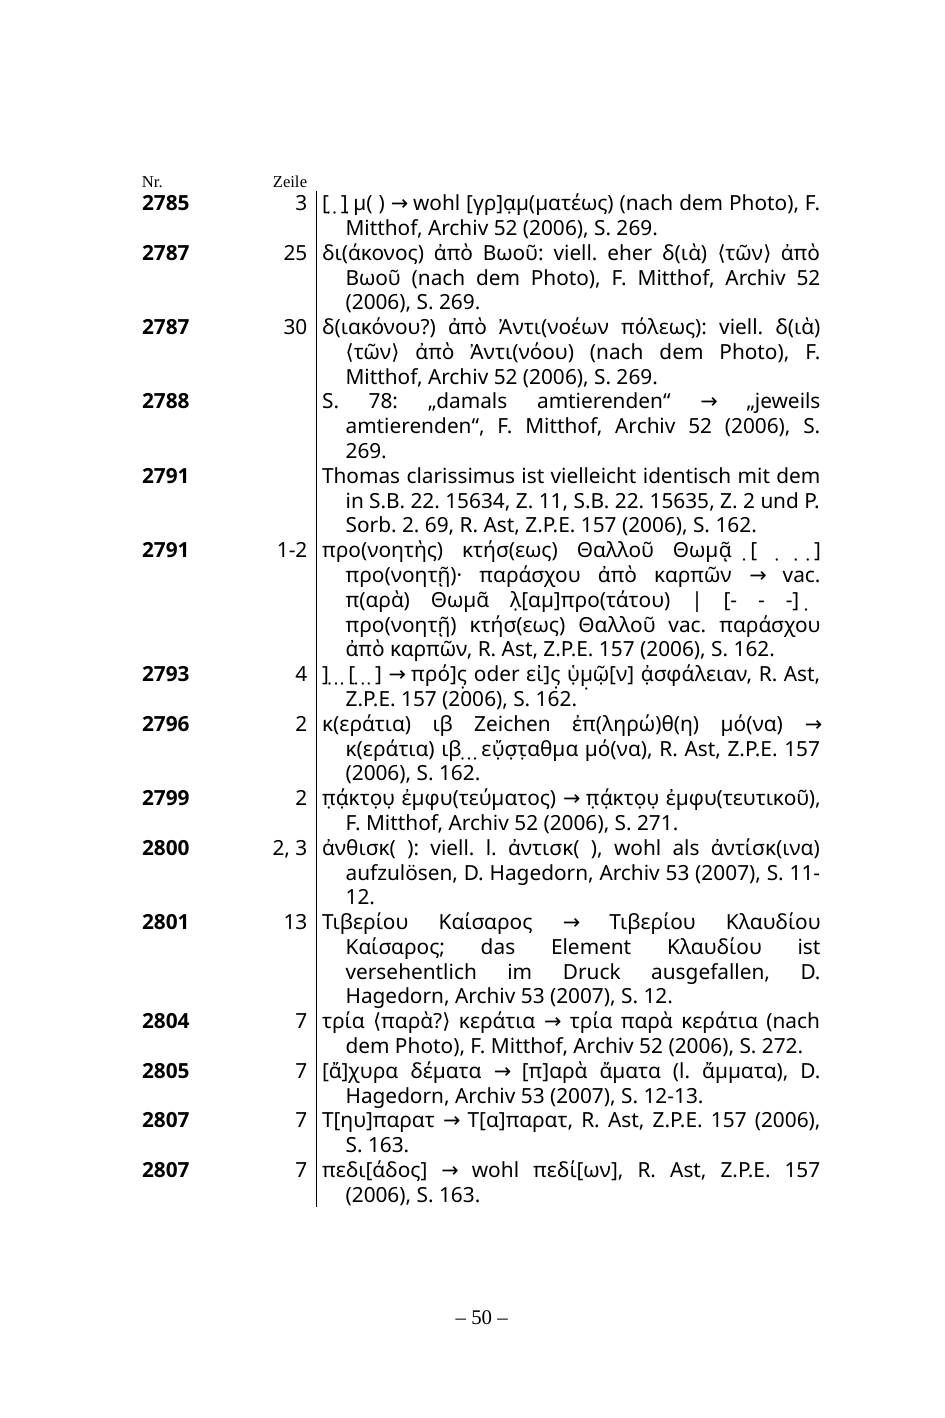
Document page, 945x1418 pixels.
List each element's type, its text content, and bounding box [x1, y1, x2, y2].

table_cell 25 [224, 240, 316, 315]
table_cell δ(ιακόνου?) ἀπὸ Ἀντι(νοέων πόλεως): viell. δ(ιὰ) ⟨τῶν⟩ ἀπὸ Ἀντι(νόου) (nach dem Photo), F. Mitthof, Archiv 52 (2006), S. 269. [317, 315, 827, 389]
table_cell 2787 [136, 315, 224, 389]
table_cell δι(άκονος) ἀπὸ Βωοῦ: viell. eher δ(ιὰ) ⟨τῶν⟩ ἀπὸ Βωοῦ (nach dem Photo), F. Mitthof, Archiv 52 (2006), S. 269. [317, 240, 827, 315]
table_cell 2804 [136, 1009, 224, 1058]
table_cell ἀνθισκ( ): viell. l. ἀντισκ( ), wohl als ἀντίσκ(ινα) aufzulösen, D. Hagedorn, Archiv 53 (2007), S. 11-12. [317, 835, 827, 910]
table_cell πεδι[άδος] → wohl πεδί[ων], R. Ast, Z.P.E. 157 (2006), S. 163. [317, 1158, 827, 1207]
table_cell Thomas clarissimus ist vielleicht identisch mit dem in S.B. 22. 15634, Z. 11, S.B. 22. 15635, Z. 2 und P. Sorb. 2. 69, R. Ast, Z.P.E. 157 (2006), S. 162. [317, 464, 827, 538]
table_cell 7 [224, 1108, 316, 1158]
table_cell 2805 [136, 1059, 224, 1108]
table_cell π̣ά̣κτο̣υ̣ ἐμφυ(τεύματος) → π̣ά̣κτο̣υ̣ ἐμφυ(τευτικοῦ), F. Mitthof, Archiv 52 (2006), S. 271. [317, 786, 827, 835]
table_cell S. 78: „damals amtierenden“ → „jeweils amtierenden“, F. Mitthof, Archiv 52 (2006), S. 269. [317, 389, 827, 463]
table_cell 2807 [136, 1158, 224, 1207]
table_cell [ἄ]χυρα δέματα → [π]αρὰ ἄματα (l. ἄμματα), D. Hagedorn, Archiv 53 (2007), S. 12-13. [317, 1059, 827, 1108]
table_cell Τιβερίου Καίσαρος → Τιβερίου Κλαυδίου Καίσαρος; das Element Κλαυδίου ist versehentlich im Druck ausgefallen, D. Hagedorn, Archiv 53 (2007), S. 12. [317, 910, 827, 1009]
table_cell Τ[ηυ]παρατ → Τ[α]παρατ, R. Ast, Z.P.E. 157 (2006), S. 163. [317, 1108, 827, 1158]
table_cell προ(νοητὴς) κτήσ(εως) Θαλλοῦ Θωμᾷ ̣[ ̣ ̣ ̣] προ(νοητῇ)· παράσχου ἀπὸ καρπῶν → vac. π(αρὰ) Θωμᾶ λ̣[αμ]προ(τάτου) | [- - -] ̣ προ(νοητῇ) κτήσ(εως) Θαλλοῦ vac. παράσχου ἀπὸ καρπῶν, R. Ast, Z.P.E. 157 (2006), S. 162. [317, 538, 827, 662]
table_cell 13 [224, 910, 316, 1009]
table_cell 2799 [136, 786, 224, 835]
table_cell 2796 [136, 711, 224, 786]
table_cell [224, 389, 316, 463]
table_cell 2793 [136, 662, 224, 711]
table_cell 3 [224, 191, 316, 240]
table_cell 2800 [136, 835, 224, 910]
table_cell [224, 464, 316, 538]
table_cell 2801 [136, 910, 224, 1009]
table_cell ] ̣ ̣ ̣[ ̣ ̣ ̣] → πρό]ς̣ oder εἰ]ς̣ ὑ̣μ̣ῶ̣[ν] ἀ̣σφάλειαν, R. Ast, Z.P.E. 157 (2006), S. 162. [317, 662, 827, 711]
table_cell 2 [224, 786, 316, 835]
table_cell 30 [224, 315, 316, 389]
table_cell 2785 [136, 191, 224, 240]
table_cell 1-2 [224, 538, 316, 662]
table_cell 7 [224, 1009, 316, 1058]
table_cell κ(εράτια) ιβ Zeichen ἐπ(ληρώ)θ(η) μό(να) → κ(εράτια) ιβ ̣ ̣ ̣εὔ̣σ̣τ̣αθμα μό(να), R. Ast, Z.P.E. 157 (2006), S. 162. [317, 711, 827, 786]
table_cell 2787 [136, 240, 224, 315]
table_cell 2 [224, 711, 316, 786]
table_cell [ ̣ ̣] ̣μ( ) → wohl [γρ]α̣μ(ματέως) (nach dem Photo), F. Mitthof, Archiv 52 (2006), S. 269. [317, 191, 827, 240]
table_cell 7 [224, 1158, 316, 1207]
table_cell 2791 [136, 464, 224, 538]
table_cell 4 [224, 662, 316, 711]
table_cell 2788 [136, 389, 224, 463]
table_cell 2807 [136, 1108, 224, 1158]
table_cell 2, 3 [224, 835, 316, 910]
table_cell τρία ⟨παρὰ?⟩ κεράτια → τρία παρὰ κεράτια (nach dem Photo), F. Mitthof, Archiv 52 (2006), S. 272. [317, 1009, 827, 1058]
table_cell 7 [224, 1059, 316, 1108]
table_cell 2791 [136, 538, 224, 662]
